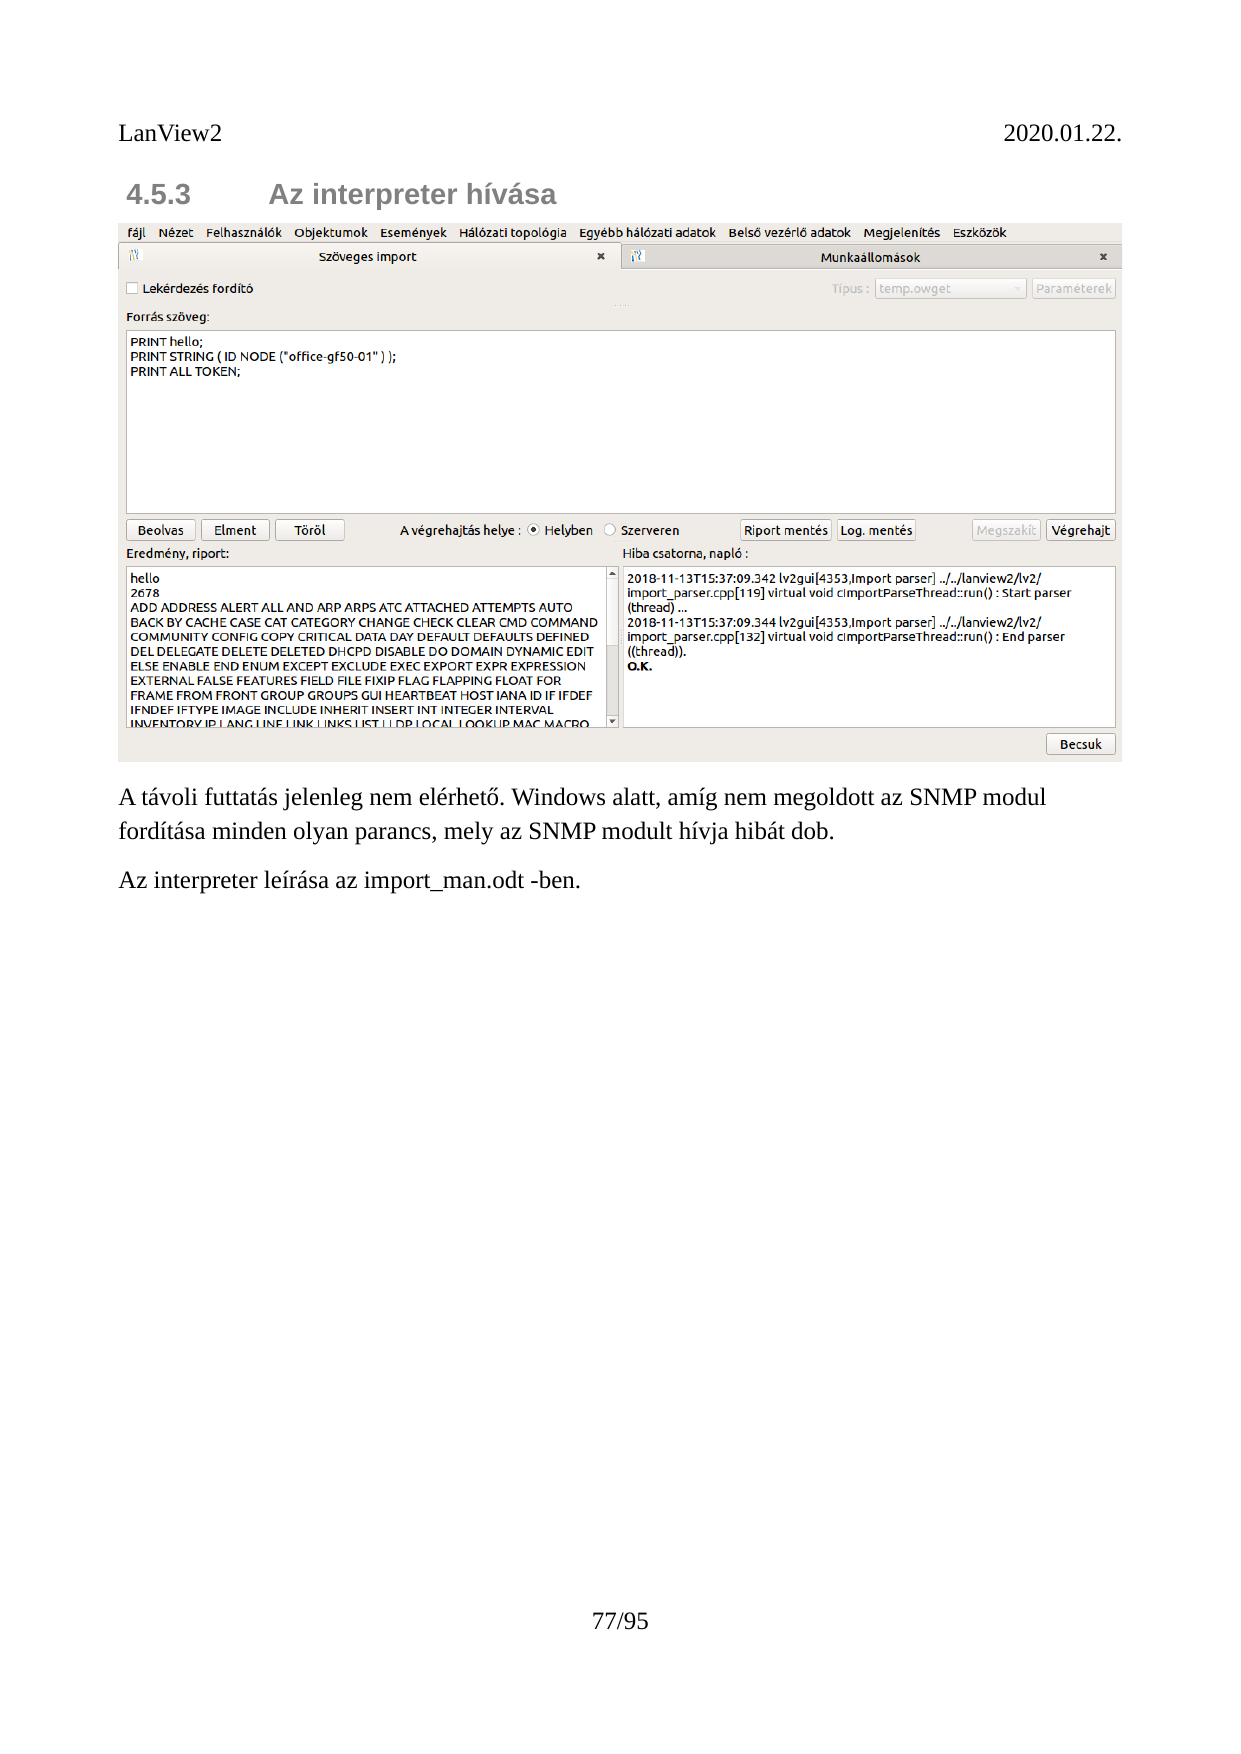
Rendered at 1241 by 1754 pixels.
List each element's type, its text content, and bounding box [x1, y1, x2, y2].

text A távoli futtatás jelenleg nem elérhető. Windows alatt, amíg nem megoldott az SNMP modul fordítása minden olyan parancs, mely az SNMP modult hívja hibát dob. [118, 782, 1122, 845]
text Az interpreter leírása az import_man.odt -ben. [118, 866, 1122, 894]
subtitle Az interpreter hívása [118, 177, 1122, 211]
picture [118, 223, 1123, 762]
